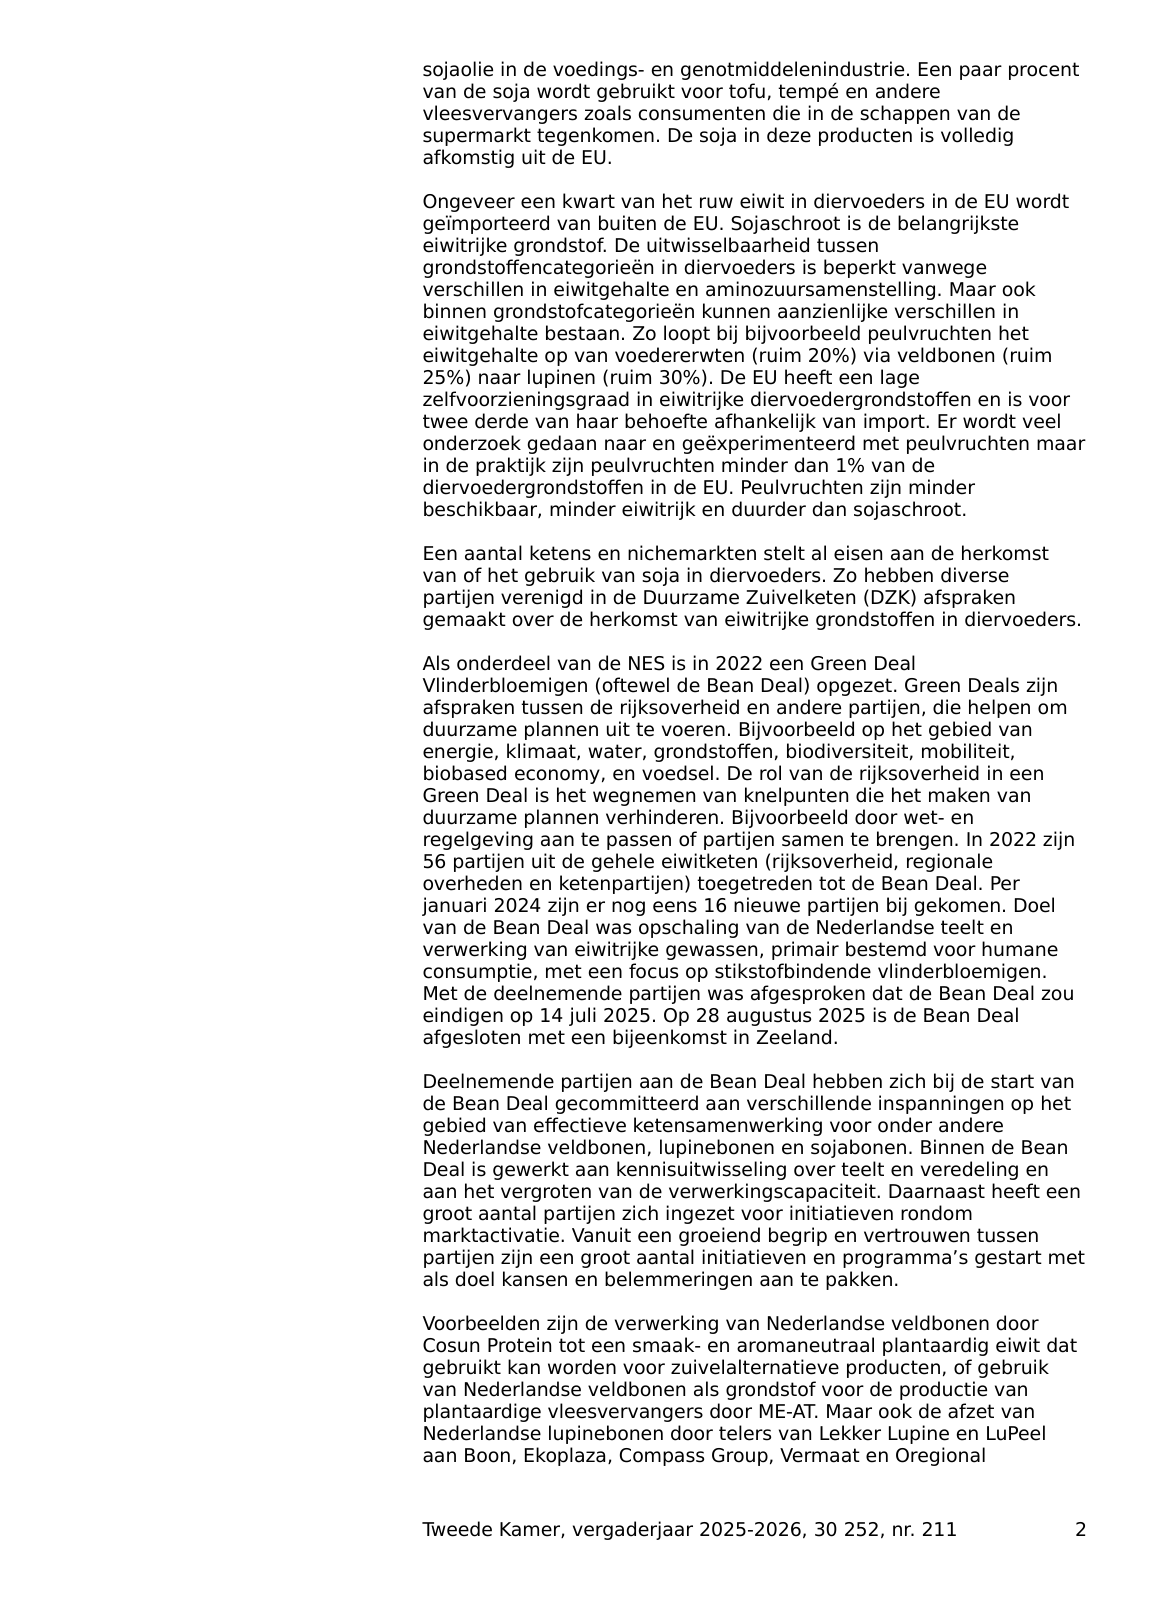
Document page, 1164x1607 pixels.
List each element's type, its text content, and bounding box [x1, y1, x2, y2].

text Als onderdeel van de NES is in 2022 een Green Deal Vlinderbloemigen (oftewel de Bean Deal) opgezet. Green Deals zijn afspraken tussen de rijksoverheid en andere partijen, die helpen om duurzame plannen uit te voeren. Bijvoorbeeld op het gebied van energie, klimaat, water, grondstoffen, biodiversiteit, mobiliteit, biobased economy, en voedsel. De rol van de rijksoverheid in een Green Deal is het wegnemen van knelpunten die het maken van duurzame plannen verhinderen. Bijvoorbeeld door wet- en regelgeving aan te passen of partijen samen te brengen. In 2022 zijn 56 partijen uit de gehele eiwitketen (rijksoverheid, regionale overheden en ketenpartijen) toegetreden tot de Bean Deal. Per januari 2024 zijn er nog eens 16 nieuwe partijen bij gekomen. Doel van de Bean Deal was opschaling van de Nederlandse teelt en verwerking van eiwitrijke gewassen, primair bestemd voor humane consumptie, met een focus op stikstofbindende vlinderbloemigen. Met de deelnemende partijen was afgesproken dat de Bean Deal zou eindigen op 14 juli 2025. Op 28 augustus 2025 is de Bean Deal afgesloten met een bijeenkomst in Zeeland. [422, 653, 1087, 1049]
text sojaolie in de voedings- en genotmiddelenindustrie. Een paar procent van de soja wordt gebruikt voor tofu, tempé en andere vleesvervangers zoals consumenten die in de schappen van de supermarkt tegenkomen. De soja in deze producten is volledig afkomstig uit de EU. [422, 59, 1087, 169]
text Deelnemende partijen aan de Bean Deal hebben zich bij de start van de Bean Deal gecommitteerd aan verschillende inspanningen op het gebied van effectieve ketensamenwerking voor onder andere Nederlandse veldbonen, lupinebonen en sojabonen. Binnen de Bean Deal is gewerkt aan kennisuitwisseling over teelt en veredeling en aan het vergroten van de verwerkingscapaciteit. Daarnaast heeft een groot aantal partijen zich ingezet voor initiatieven rondom marktactivatie. Vanuit een groeiend begrip en vertrouwen tussen partijen zijn een groot aantal initiatieven en programma’s gestart met als doel kansen en belemmeringen aan te pakken. [422, 1071, 1087, 1291]
text Voorbeelden zijn de verwerking van Nederlandse veldbonen door Cosun Protein tot een smaak- en aromaneutraal plantaardig eiwit dat gebruikt kan worden voor zuivelalternatieve producten, of gebruik van Nederlandse veldbonen als grondstof voor de productie van plantaardige vleesvervangers door ME-AT. Maar ook de afzet van Nederlandse lupinebonen door telers van Lekker Lupine en LuPeel aan Boon, Ekoplaza, Compass Group, Vermaat en Oregional [422, 1313, 1087, 1467]
text Een aantal ketens en nichemarkten stelt al eisen aan de herkomst van of het gebruik van soja in diervoeders. Zo hebben diverse partijen verenigd in de Duurzame Zuivelketen (DZK) afspraken gemaakt over de herkomst van eiwitrijke grondstoffen in diervoeders. [422, 543, 1087, 631]
text Ongeveer een kwart van het ruw eiwit in diervoeders in de EU wordt geïmporteerd van buiten de EU. Sojaschroot is de belangrijkste eiwitrijke grondstof. De uitwisselbaarheid tussen grondstoffencategorieën in diervoeders is beperkt vanwege verschillen in eiwitgehalte en aminozuursamenstelling. Maar ook binnen grondstofcategorieën kunnen aanzienlijke verschillen in eiwitgehalte bestaan. Zo loopt bij bijvoorbeeld peulvruchten het eiwitgehalte op van voedererwten (ruim 20%) via veldbonen (ruim 25%) naar lupinen (ruim 30%). De EU heeft een lage zelfvoorzieningsgraad in eiwitrijke diervoedergrondstoffen en is voor twee derde van haar behoefte afhankelijk van import. Er wordt veel onderzoek gedaan naar en geëxperimenteerd met peulvruchten maar in de praktijk zijn peulvruchten minder dan 1% van de diervoedergrondstoffen in de EU. Peulvruchten zijn minder beschikbaar, minder eiwitrijk en duurder dan sojaschroot. [422, 191, 1087, 521]
